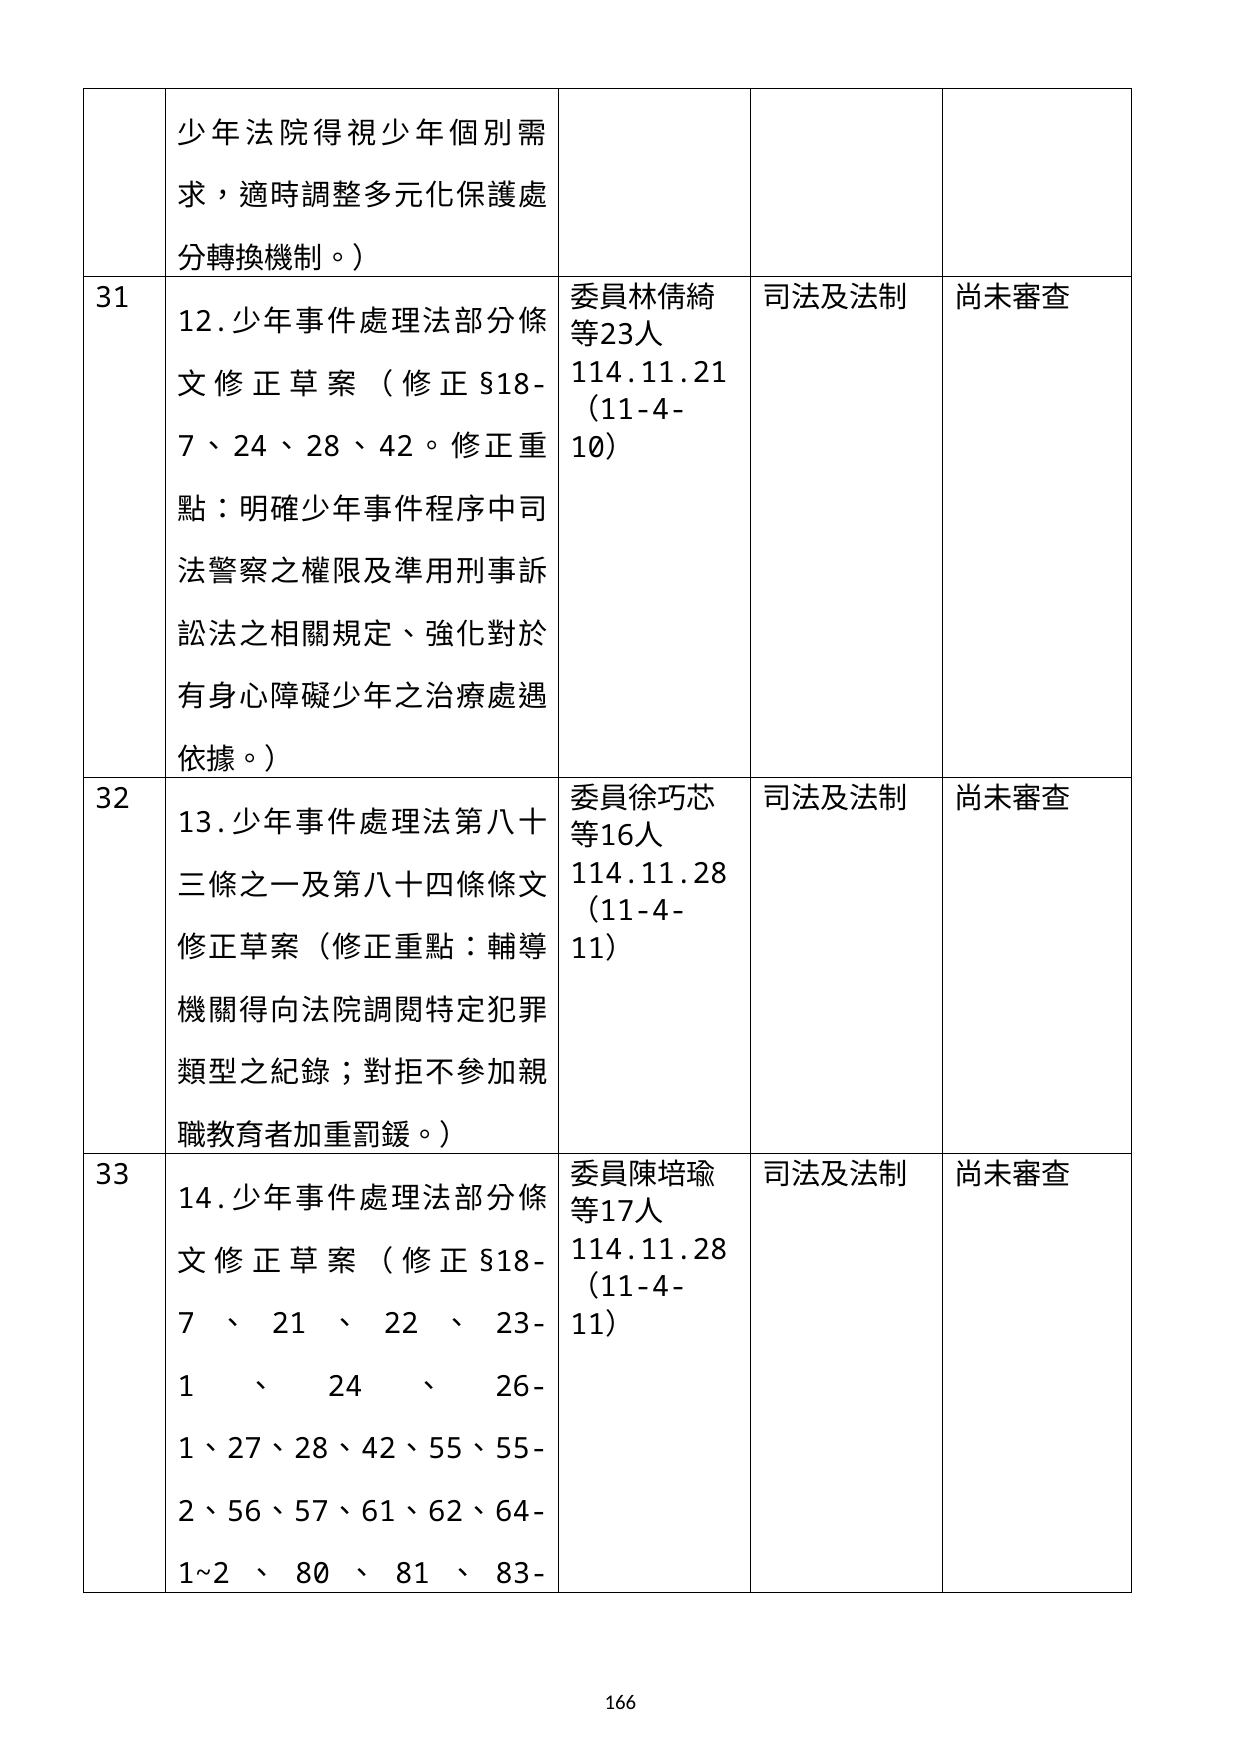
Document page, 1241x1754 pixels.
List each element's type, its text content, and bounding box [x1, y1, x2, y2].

table_cell [84, 89, 165, 276]
table_cell [751, 89, 942, 276]
table_cell 13.少年事件處理法第八十三條之一及第八十四條條文修正草案（修正重點：輔導機關得向法院調閱特定犯罪類型之紀錄；對拒不參加親職教育者加重罰鍰。） [166, 778, 558, 1153]
table_cell 委員陳培瑜 等17人 114.11.28 （11-4-11） [559, 1154, 750, 1592]
table_cell 31 [84, 277, 165, 777]
table_cell 14.少年事件處理法部分條文修正草案（修正§18-7、21、22、23-1、24、26-1、27、28、42、55、55-2、56、57、61、62、64-1~2、80、81、83- [166, 1154, 558, 1592]
table_cell 尚未審查 [943, 778, 1131, 1153]
table_cell 少年法院得視少年個別需求，適時調整多元化保護處分轉換機制。） [166, 89, 558, 276]
table_cell 司法及法制 [751, 277, 942, 777]
table_cell 尚未審查 [943, 1154, 1131, 1592]
table_cell 尚未審查 [943, 277, 1131, 777]
table_cell 32 [84, 778, 165, 1153]
table_cell 33 [84, 1154, 165, 1592]
table_cell 司法及法制 [751, 1154, 942, 1592]
table_cell 司法及法制 [751, 778, 942, 1153]
table_cell 委員徐巧芯 等16人 114.11.28 （11-4-11） [559, 778, 750, 1153]
table_cell 委員林倩綺 等23人 114.11.21 （11-4-10） [559, 277, 750, 777]
table_cell [943, 89, 1131, 276]
table_cell [559, 89, 750, 276]
table_cell 12.少年事件處理法部分條文修正草案（修正§18-7、24、28、42。修正重點：明確少年事件程序中司法警察之權限及準用刑事訴訟法之相關規定、強化對於有身心障礙少年之治療處遇依據。） [166, 277, 558, 777]
